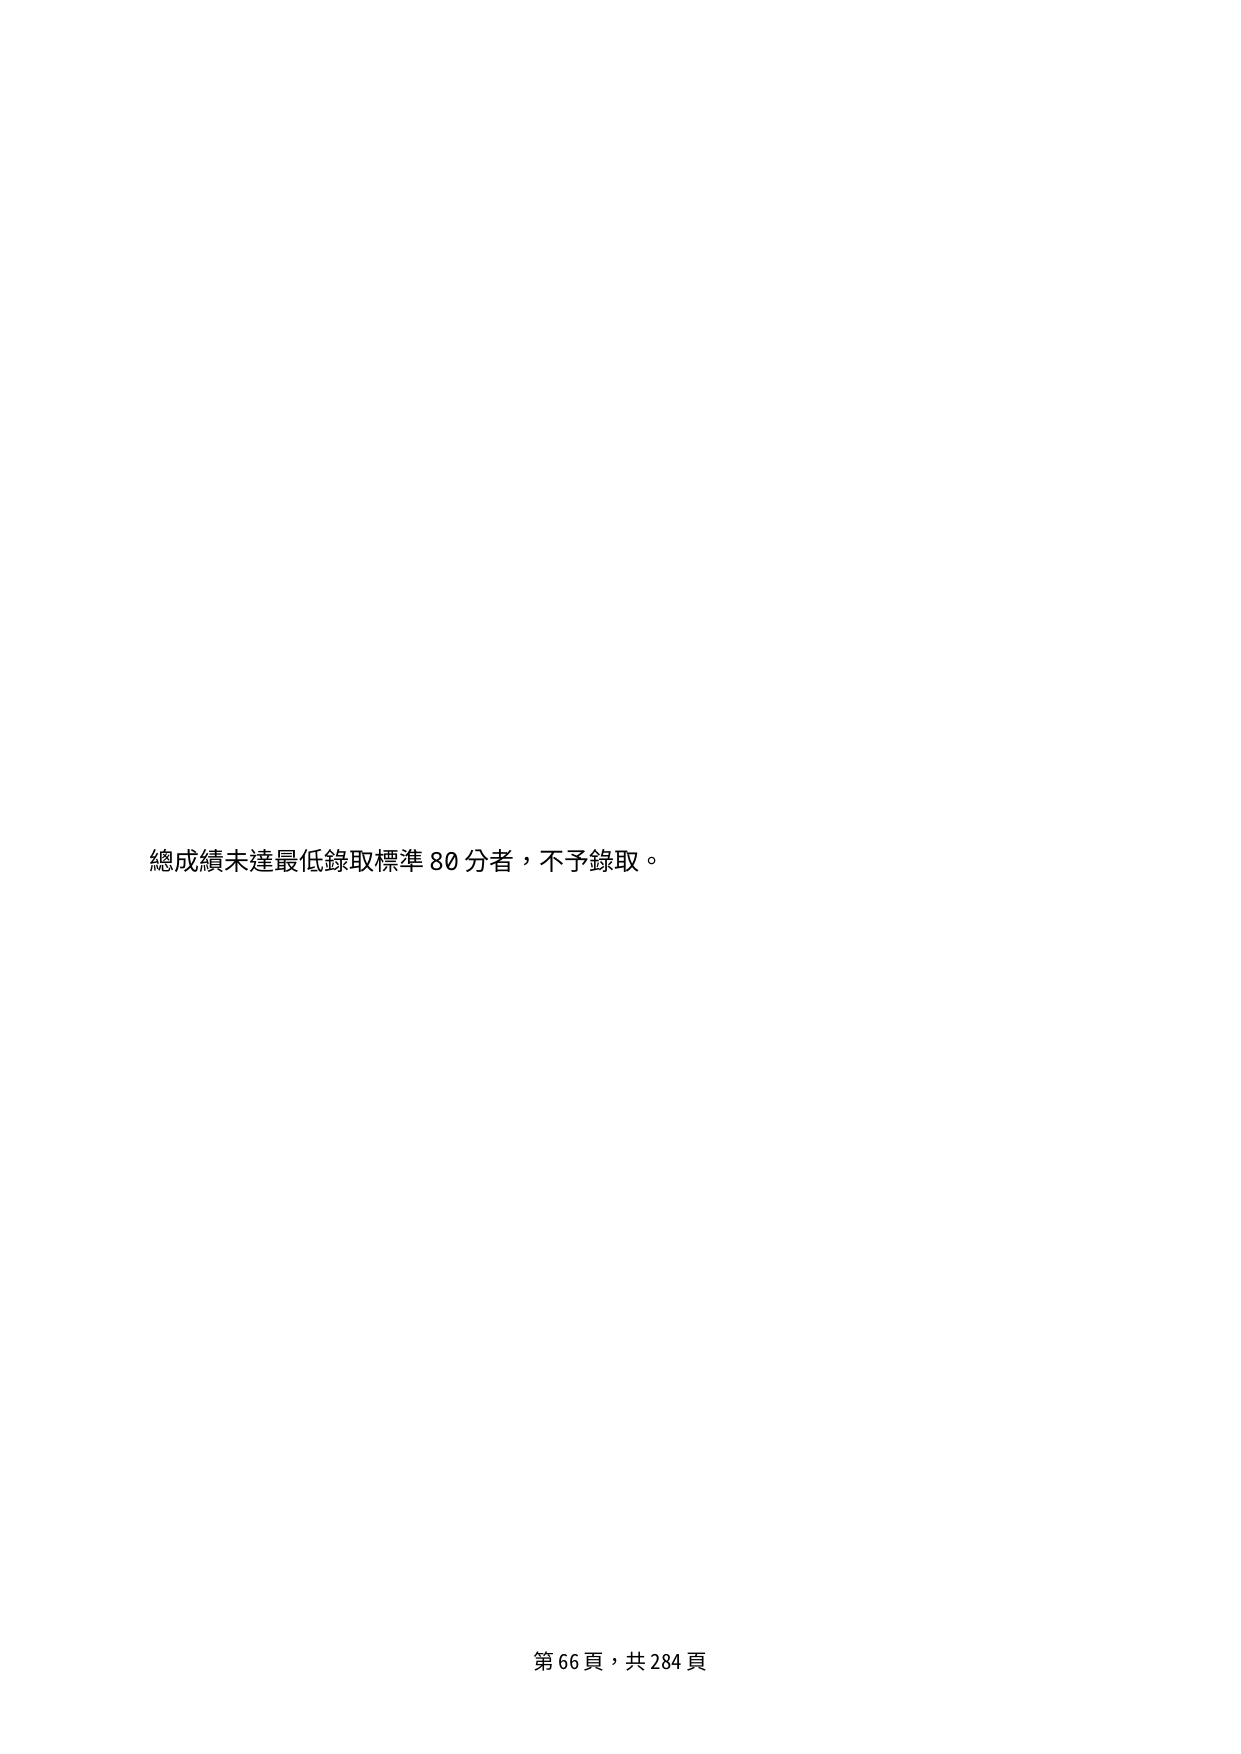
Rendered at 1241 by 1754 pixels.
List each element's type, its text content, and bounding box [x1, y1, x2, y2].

text 總成績未達最低錄取標準80分者，不予錄取。 [119, 818, 1165, 880]
